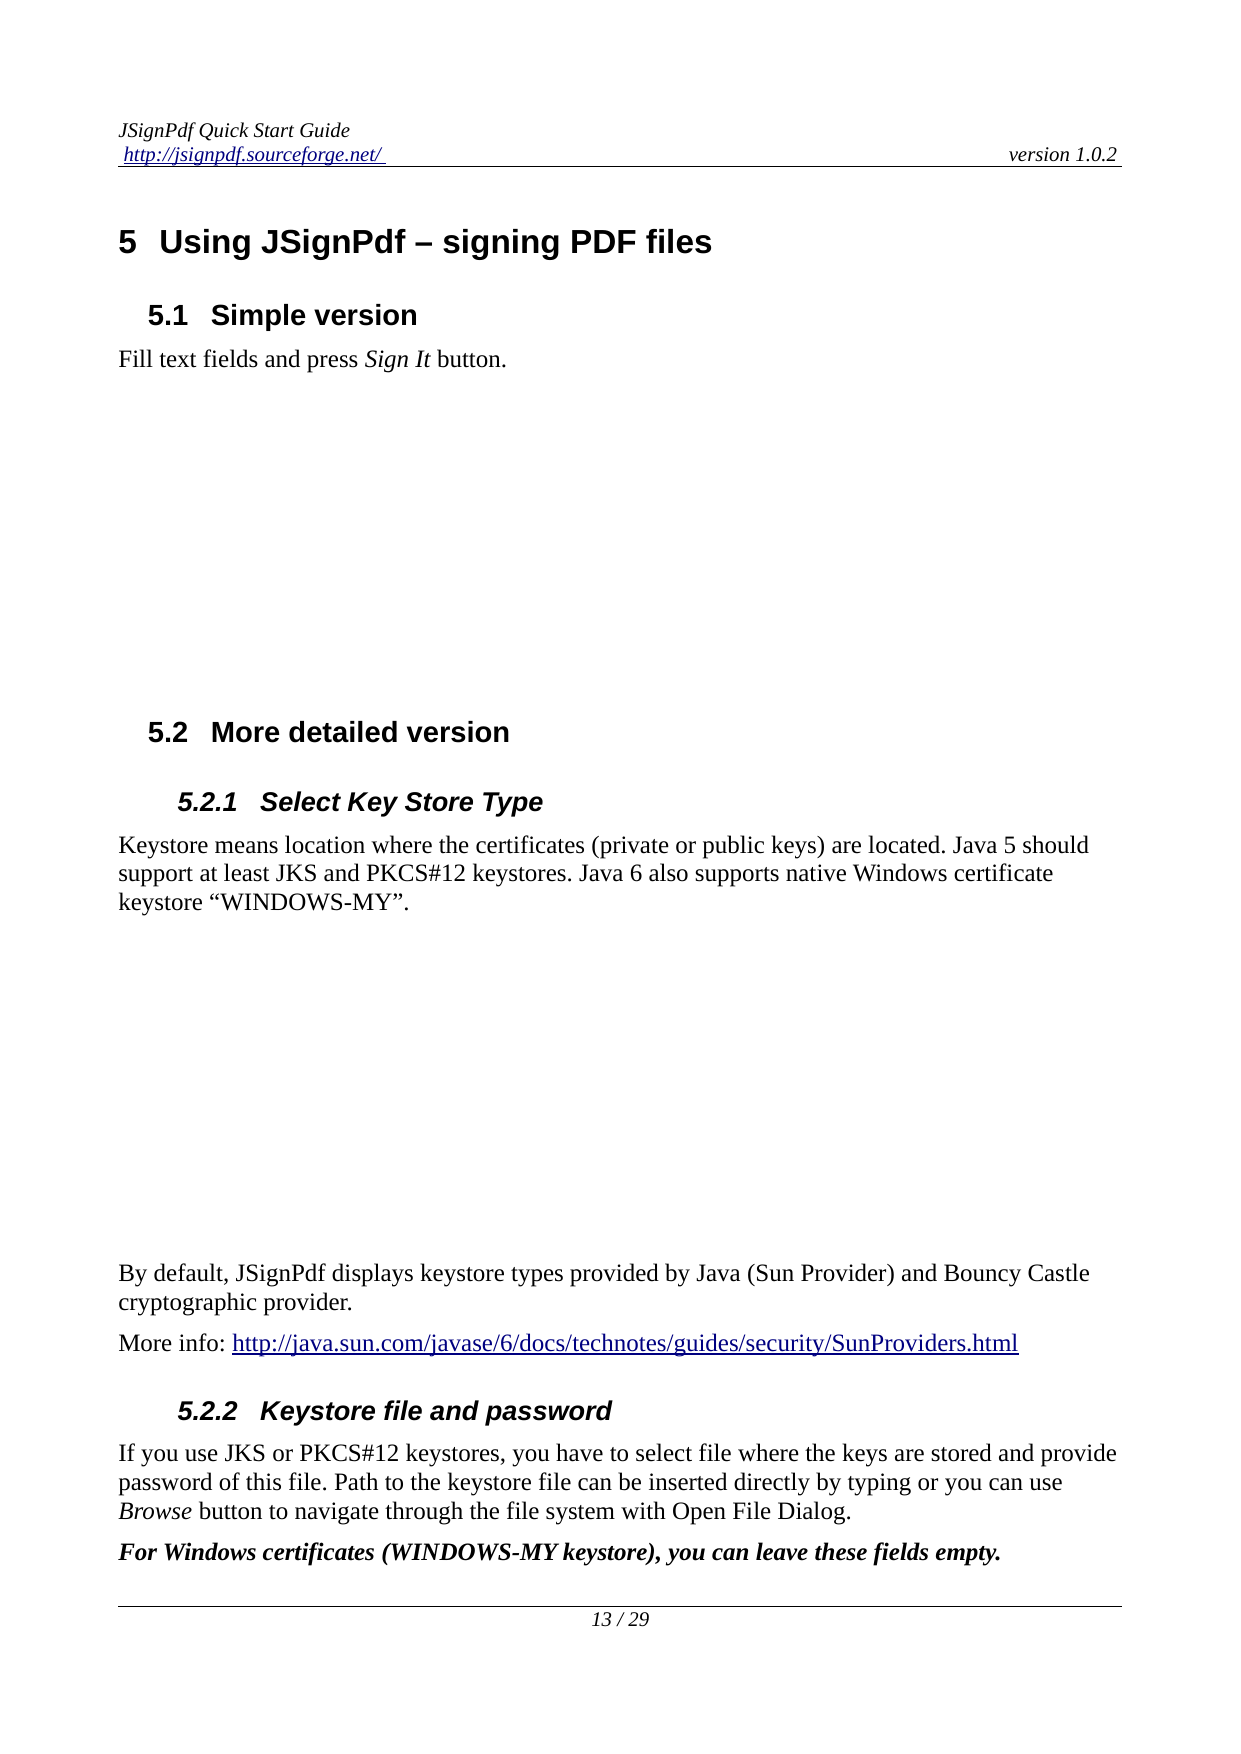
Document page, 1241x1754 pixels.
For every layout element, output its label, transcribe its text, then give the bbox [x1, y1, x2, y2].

text For Windows certificates (WINDOWS-MY keystore), you can leave these fields empty. [118, 1537, 1122, 1566]
text Fill text fields and press Sign It button. [118, 344, 1122, 372]
subtitle More detailed version [148, 410, 1116, 748]
subtitle Using JSignPdf – signing PDF files [118, 222, 1122, 260]
text By default, JSignPdf displays keystore types provided by Java (Sun Provider) and Bouncy Castle cryptographic provider. [118, 928, 1122, 1316]
subtitle Select Key Store Type [177, 786, 1122, 817]
text If you use JKS or PKCS#12 keystores, you have to select file where the keys are stored and provide password of this file. Path to the keystore file can be inserted directly by typing or you can use Browse button to navigate through the file system with Open File Dialog. [118, 1438, 1122, 1525]
text More info: http://java.sun.com/javase/6/docs/technotes/guides/security/SunProviders.html [118, 1328, 1122, 1357]
subtitle Keystore file and password [177, 1395, 1122, 1426]
text Keystore means location where the certificates (private or public keys) are located. Java 5 should support at least JKS and PKCS#12 keystores. Java 6 also supports native Windows certificate keystore “WINDOWS-MY”. [118, 830, 1122, 916]
subtitle Simple version [148, 298, 1116, 331]
